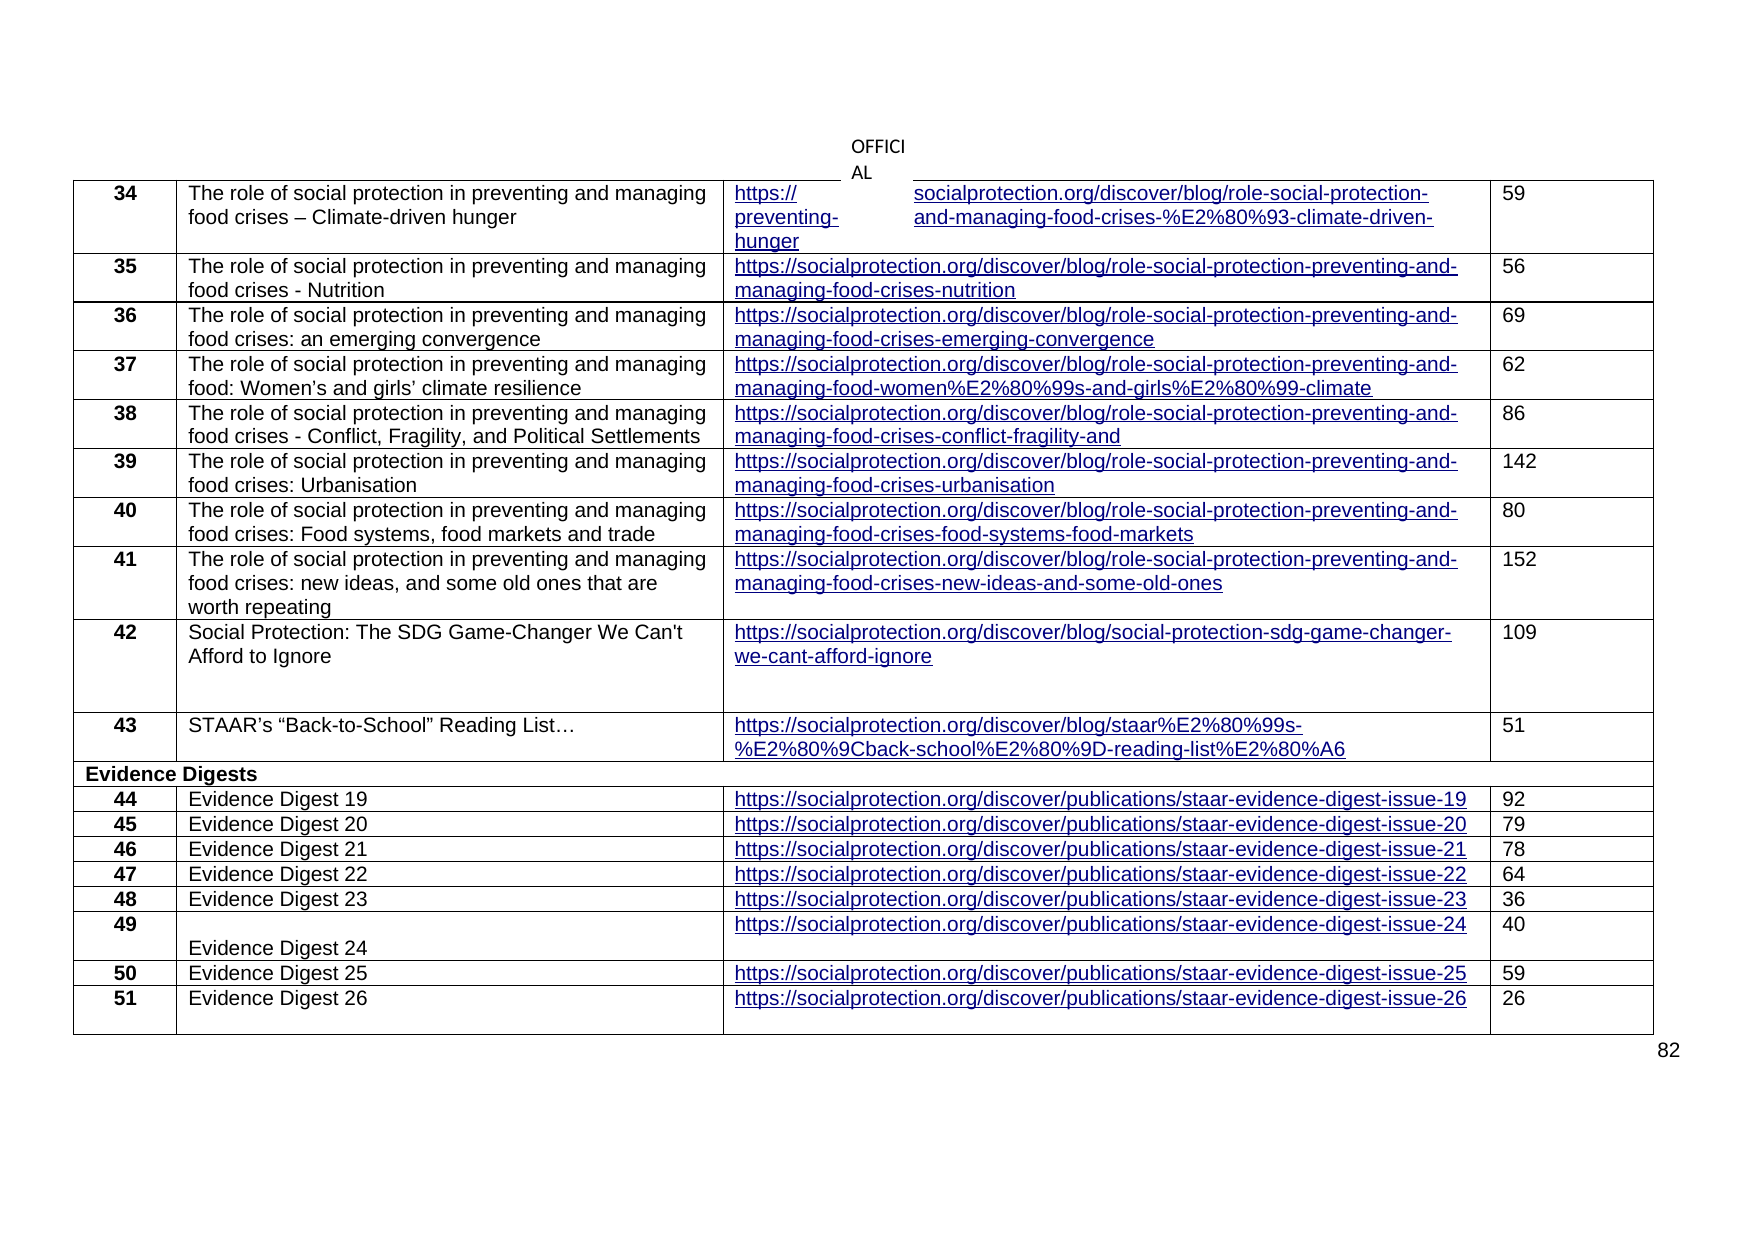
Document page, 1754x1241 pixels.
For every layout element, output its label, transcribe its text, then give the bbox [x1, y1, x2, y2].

table_cell Evidence Digest 23 [177, 887, 723, 911]
table_cell Evidence Digest 19 [177, 787, 723, 811]
table_cell 79 [1491, 812, 1653, 836]
table_cell Evidence Digest 26 [177, 986, 723, 1033]
table_cell 35 [74, 254, 176, 301]
table_cell 86 [1491, 400, 1653, 448]
table_cell 41 [74, 547, 176, 619]
table_cell The role of social protection in preventing and managing food crises: an emerging convergence [177, 303, 723, 350]
table_cell https://socialprotection.org/discover/publications/staar-evidence-digest-issue-22 [724, 862, 1490, 886]
table_cell 39 [74, 449, 176, 497]
table_cell 62 [1491, 351, 1653, 399]
table_cell https://socialprotection.org/discover/blog/role-social-protection-preventing-and-managing-food-crises-conflict-fragility-and [724, 400, 1490, 448]
table_cell https://socialprotection.org/discover/blog/social-protection-sdg-game-changer-we-cant-afford-ignore [724, 620, 1490, 712]
table_cell https://socialprotection.org/discover/publications/staar-evidence-digest-issue-26 [724, 986, 1490, 1033]
table_cell 49 [74, 912, 176, 959]
table_cell 36 [74, 303, 176, 350]
table_cell 34 [74, 181, 176, 252]
table_cell Evidence Digest 25 [177, 961, 723, 984]
table_cell 152 [1491, 547, 1653, 619]
table_cell The role of social protection in preventing and managing food: Women’s and girls’ climate resilience [177, 351, 723, 399]
table_cell Evidence Digest 22 [177, 862, 723, 886]
table_cell The role of social protection in preventing and managing food crises: new ideas, and some old ones that are worth repeating [177, 547, 723, 619]
table_cell 36 [1491, 887, 1653, 911]
table_cell STAAR’s “Back-to-School” Reading List… [177, 713, 723, 761]
table_cell The role of social protection in preventing and managing food crises: Food systems, food markets and trade [177, 498, 723, 546]
table_cell 59 [1491, 181, 1653, 252]
table_cell Evidence Digest 20 [177, 812, 723, 836]
table_cell 69 [1491, 303, 1653, 350]
table_cell 56 [1491, 254, 1653, 301]
table_cell https://socialprotection.org/discover/publications/staar-evidence-digest-issue-25 [724, 961, 1490, 984]
table_cell 59 [1491, 961, 1653, 984]
table_cell 142 [1491, 449, 1653, 497]
table_cell https://socialprotection.org/discover/publications/staar-evidence-digest-issue-24 [724, 912, 1490, 959]
table_cell https://socialprotection.org/discover/publications/staar-evidence-digest-issue-19 [724, 787, 1490, 811]
table_cell 38 [74, 400, 176, 448]
table_cell 43 [74, 713, 176, 761]
table_cell https://socialprotection.org/discover/blog/staar%E2%80%99s-%E2%80%9Cback-school%E2%80%9D-reading-list%E2%80%A6 [724, 713, 1490, 761]
table_cell https://socialprotection.org/discover/blog/role-social-protection-preventing-and-managing-food-crises-nutrition [724, 254, 1490, 301]
table_cell https://socialprotection.org/discover/blog/role-social-protection-preventing-and-managing-food-crises-urbanisation [724, 449, 1490, 497]
table_cell 51 [74, 986, 176, 1033]
table_cell https://socialprotection.org/discover/blog/role-social-protection-preventing-and-managing-food-crises-new-ideas-and-some-old-ones [724, 547, 1490, 619]
table_cell 92 [1491, 787, 1653, 811]
table_cell The role of social protection in preventing and managing food crises: Urbanisation [177, 449, 723, 497]
table_cell https://socialprotection.org/discover/blog/role-social-protection-preventing-and-managing-food-crises-emerging-convergence [724, 303, 1490, 350]
table_cell 48 [74, 887, 176, 911]
table_cell Evidence Digests [74, 762, 1653, 786]
table_cell https://socialprotection.org/discover/publications/staar-evidence-digest-issue-23 [724, 887, 1490, 911]
table_cell 64 [1491, 862, 1653, 886]
table_cell 26 [1491, 986, 1653, 1033]
table_cell 47 [74, 862, 176, 886]
table_cell 109 [1491, 620, 1653, 712]
table_cell https://socialprotection.org/discover/publications/staar-evidence-digest-issue-21 [724, 837, 1490, 861]
table_cell The role of social protection in preventing and managing food crises - Nutrition [177, 254, 723, 301]
table_cell https://socialprotection.org/discover/publications/staar-evidence-digest-issue-20 [724, 812, 1490, 836]
table_cell 51 [1491, 713, 1653, 761]
table_cell 78 [1491, 837, 1653, 861]
table_cell 44 [74, 787, 176, 811]
table_cell https://socialprotection.org/discover/blog/role-social-protection-preventing-and-managing-food-crises-%E2%80%93-climate-driven-hunger [724, 181, 1490, 252]
table_cell 37 [74, 351, 176, 399]
table_cell Evidence Digest 24 [177, 912, 723, 959]
table_cell 40 [1491, 912, 1653, 959]
table_cell 50 [74, 961, 176, 984]
table_cell 40 [74, 498, 176, 546]
table_cell The role of social protection in preventing and managing food crises - Conflict, Fragility, and Political Settlements [177, 400, 723, 448]
table_cell 46 [74, 837, 176, 861]
table_cell Evidence Digest 21 [177, 837, 723, 861]
table_cell 42 [74, 620, 176, 712]
table_cell 80 [1491, 498, 1653, 546]
table_cell The role of social protection in preventing and managing food crises – Climate-driven hunger [177, 181, 723, 252]
table_cell https://socialprotection.org/discover/blog/role-social-protection-preventing-and-managing-food-women%E2%80%99s-and-girls%E2%80%99-climate [724, 351, 1490, 399]
table_cell 45 [74, 812, 176, 836]
table_cell https://socialprotection.org/discover/blog/role-social-protection-preventing-and-managing-food-crises-food-systems-food-markets [724, 498, 1490, 546]
table_cell Social Protection: The SDG Game-Changer We Can't Afford to Ignore [177, 620, 723, 712]
